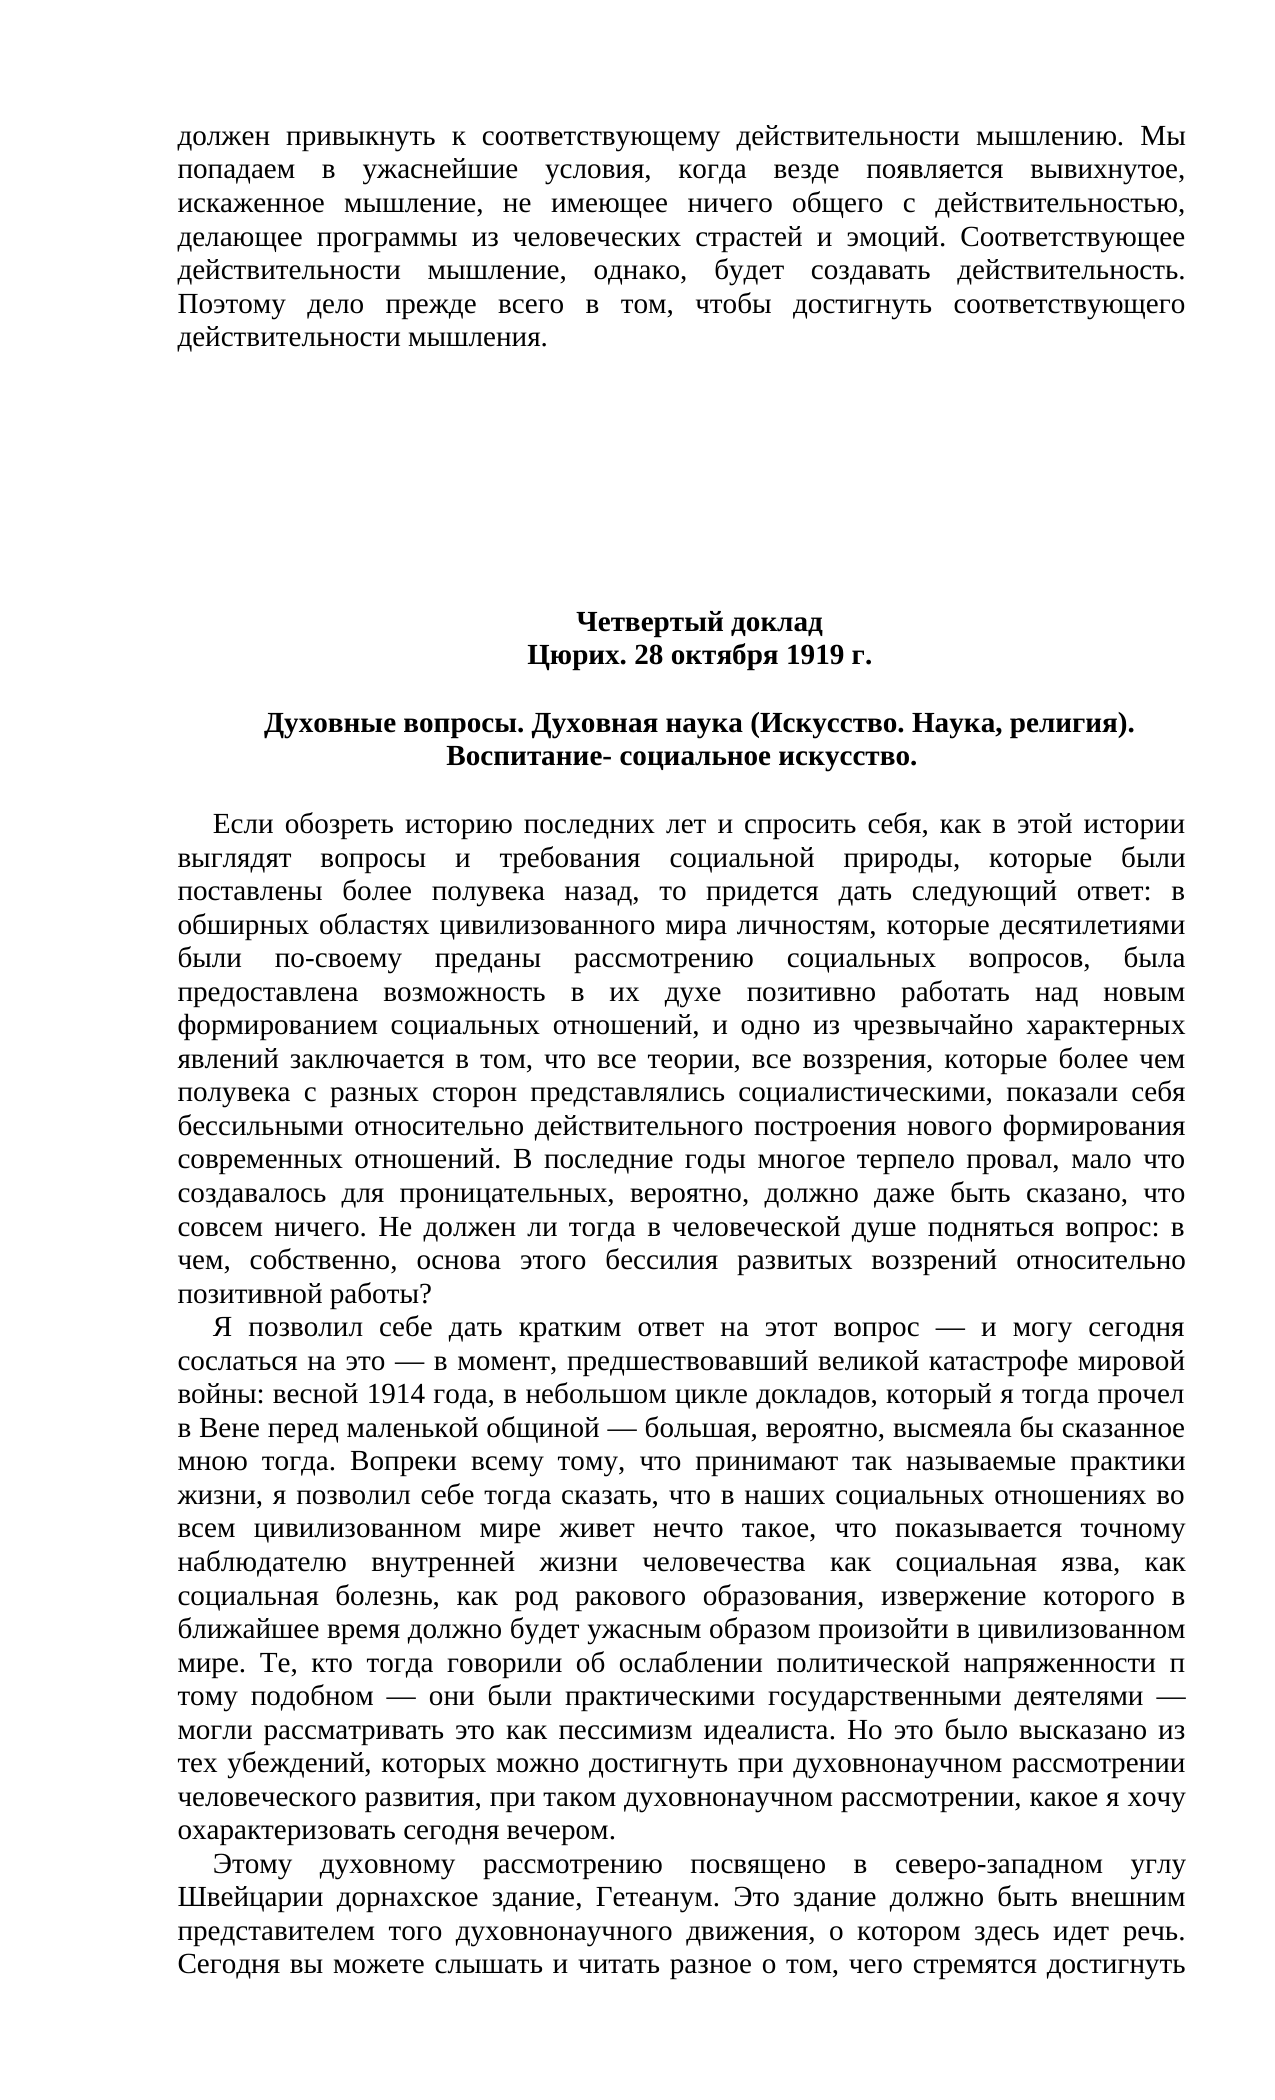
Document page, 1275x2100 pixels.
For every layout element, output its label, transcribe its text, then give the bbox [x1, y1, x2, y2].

text Четвертый доклад [177, 604, 1186, 637]
text Духовные вопросы. Духовная наука (Искусство. Наука, религия). Воспитание- социальное искусство. [177, 705, 1186, 772]
text должен привыкнуть к соответствующему действительности мышлению. Мы попадаем в ужаснейшие условия, когда везде появляется вывихнутое, искаженное мышление, не имеющее ничего общего с действительностью, делающее программы из человеческих страстей и эмоций. Соответствующее действительности мышление, однако, будет создавать действительность. Поэтому дело прежде всего в том, чтобы достигнуть соответствующего действительности мышления. [177, 118, 1186, 353]
text Если обозреть историю последних лет и спросить себя, как в этой истории выглядят вопросы и требования социальной природы, которые были поставлены более полувека назад, то придется дать следующий ответ: в обширных областях цивилизованного мира личностям, которые десятилетиями были по-своему преданы рассмотрению социальных вопросов, была предоставлена возможность в их духе позитивно работать над новым формированием социальных отношений, и одно из чрезвычайно характерных явлений заключается в том, что все теории, все воззрения, которые более чем полувека с разных сторон представлялись социалистическими, показали себя бессильными относительно действительного построения нового формирования современных отношений. В последние годы многое терпело провал, мало что создавалось для проницательных, вероятно, должно даже быть сказано, что совсем ничего. Не должен ли тогда в человеческой душе подняться вопрос: в чем, собственно, основа этого бессилия развитых воззрений относительно позитивной работы? [177, 806, 1186, 1309]
text Этому духовному рассмотрению посвящено в северо-западном углу Швейцарии дорнахское здание, Гетеанум. Это здание должно быть внешним представителем того духовнонаучного движения, о котором здесь идет речь. Сегодня вы можете слышать и читать разное о том, чего стремятся достигнуть [177, 1846, 1186, 1980]
text Я позволил себе дать кратким ответ на этот вопрос — и могу сегодня сослаться на это — в момент, предшествовавший великой катастрофе мировой войны: весной 1914 года, в небольшом цикле докладов, который я тогда прочел в Вене перед маленькой общиной — большая, вероятно, высмеяла бы сказанное мною тогда. Вопреки всему тому, что принимают так называемые практики жизни, я позволил себе тогда сказать, что в наших социальных отношениях во всем цивилизованном мире живет нечто такое, что показывается точному наблюдателю внутренней жизни человечества как социальная язва, как социальная болезнь, как род ракового образования, извержение которого в ближайшее время должно будет ужасным образом произойти в цивилизованном мире. Те, кто тогда говорили об ослаблении политической напряженности п тому подобном — они были практическими государственными деятелями — могли рассматривать это как пессимизм идеалиста. Но это было высказано из тех убеждений, которых можно достигнуть при духовнонаучном рассмотрении человеческого развития, при таком духовнонаучном рассмотрении, какое я хочу охарактеризовать сегодня вечером. [177, 1309, 1186, 1846]
text Цюрих. 28 октября 1919 г. [177, 637, 1186, 671]
